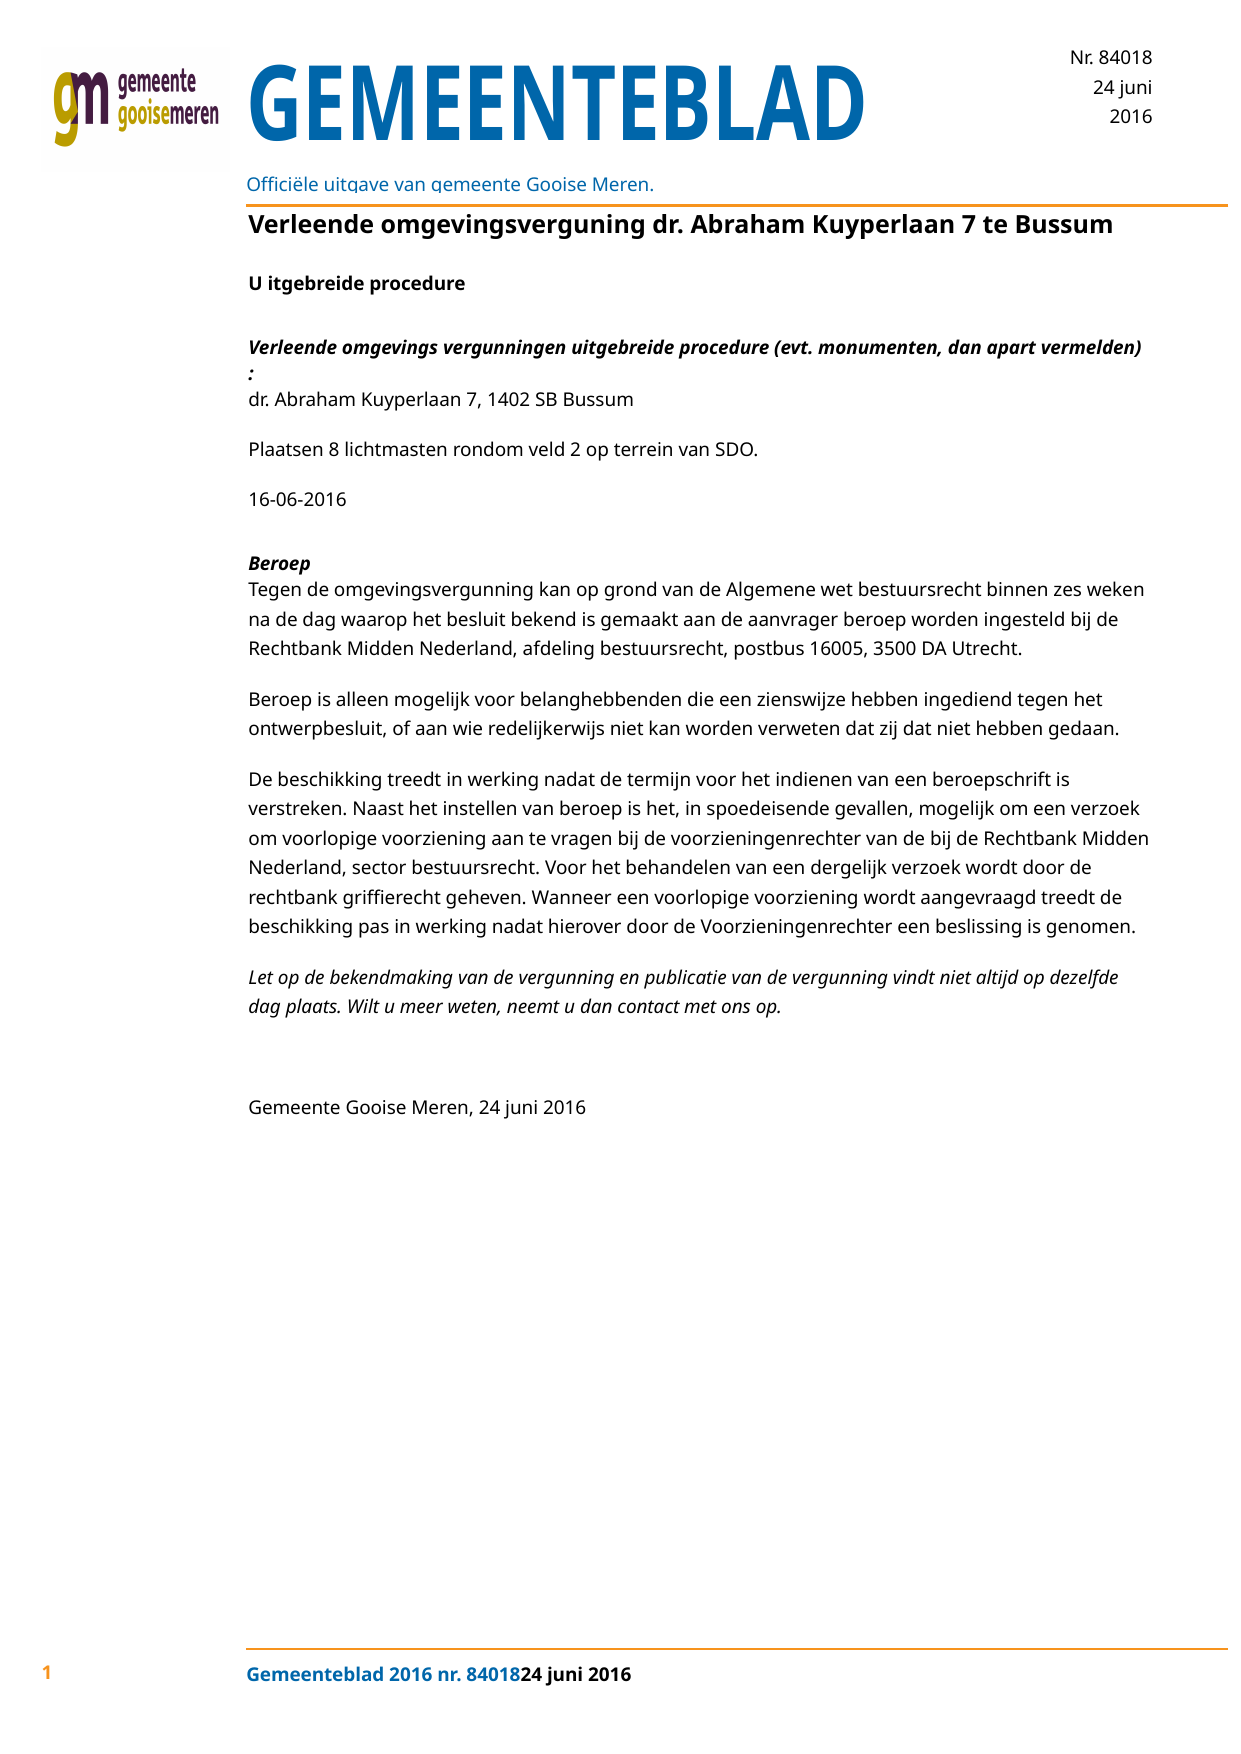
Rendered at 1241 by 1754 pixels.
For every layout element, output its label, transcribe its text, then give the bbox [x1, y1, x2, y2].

text U itgebreide procedure [248, 270, 1152, 296]
text De beschikking treedt in werking nadat de termijn voor het indienen van een beroepschrift is verstreken. Naast het instellen van beroep is het, in spoedeisende gevallen, mogelijk om een verzoek om voorlopige voorziening aan te vragen bij de voorzieningenrechter van de bij de Rechtbank Midden Nederland, sector bestuursrecht. Voor het behandelen van een dergelijk verzoek wordt door de rechtbank griffierecht geheven. Wanneer een voorlopige voorziening wordt aangevraagd treedt de beschikking pas in werking nadat hierover door de Voorzieningenrechter een beslissing is genomen. [248, 766, 1152, 939]
text Let op de bekendmaking van de vergunning en publicatie van de vergunning vindt niet altijd op dezelfde dag plaats. Wilt u meer weten, neemt u dan contact met ons op. [248, 964, 1152, 1019]
picture [41, 47, 231, 172]
text Beroep is alleen mogelijk voor belanghebbenden die een zienswijze hebben ingediend tegen het ontwerpbesluit, of aan wie redelijkerwijs niet kan worden verweten dat zij dat niet hebben gedaan. [248, 686, 1152, 741]
text Gemeente Gooise Meren, 24 juni 2016 [248, 1094, 1152, 1120]
text dr. Abraham Kuyperlaan 7, 1402 SB Bussum [248, 386, 1152, 411]
text Plaatsen 8 lichtmasten rondom veld 2 op terrein van SDO. [248, 436, 1152, 462]
text Beroep [248, 551, 1152, 576]
text Verleende omgevings vergunningen uitgebreide procedure (evt. monumenten, dan apart vermelden) : [248, 334, 1152, 386]
text Tegen de omgevingsvergunning kan op grond van de Algemene wet bestuursrecht binnen zes weken na de dag waarop het besluit bekend is gemaakt aan de aanvrager beroep worden ingesteld bij de Rechtbank Midden Nederland, afdeling bestuursrecht, postbus 16005, 3500 DA Utrecht. [248, 576, 1152, 661]
text Verleende omgevingsverguning dr. Abraham Kuyperlaan 7 te Bussum [248, 207, 1152, 241]
text 16-06-2016 [248, 487, 1152, 512]
